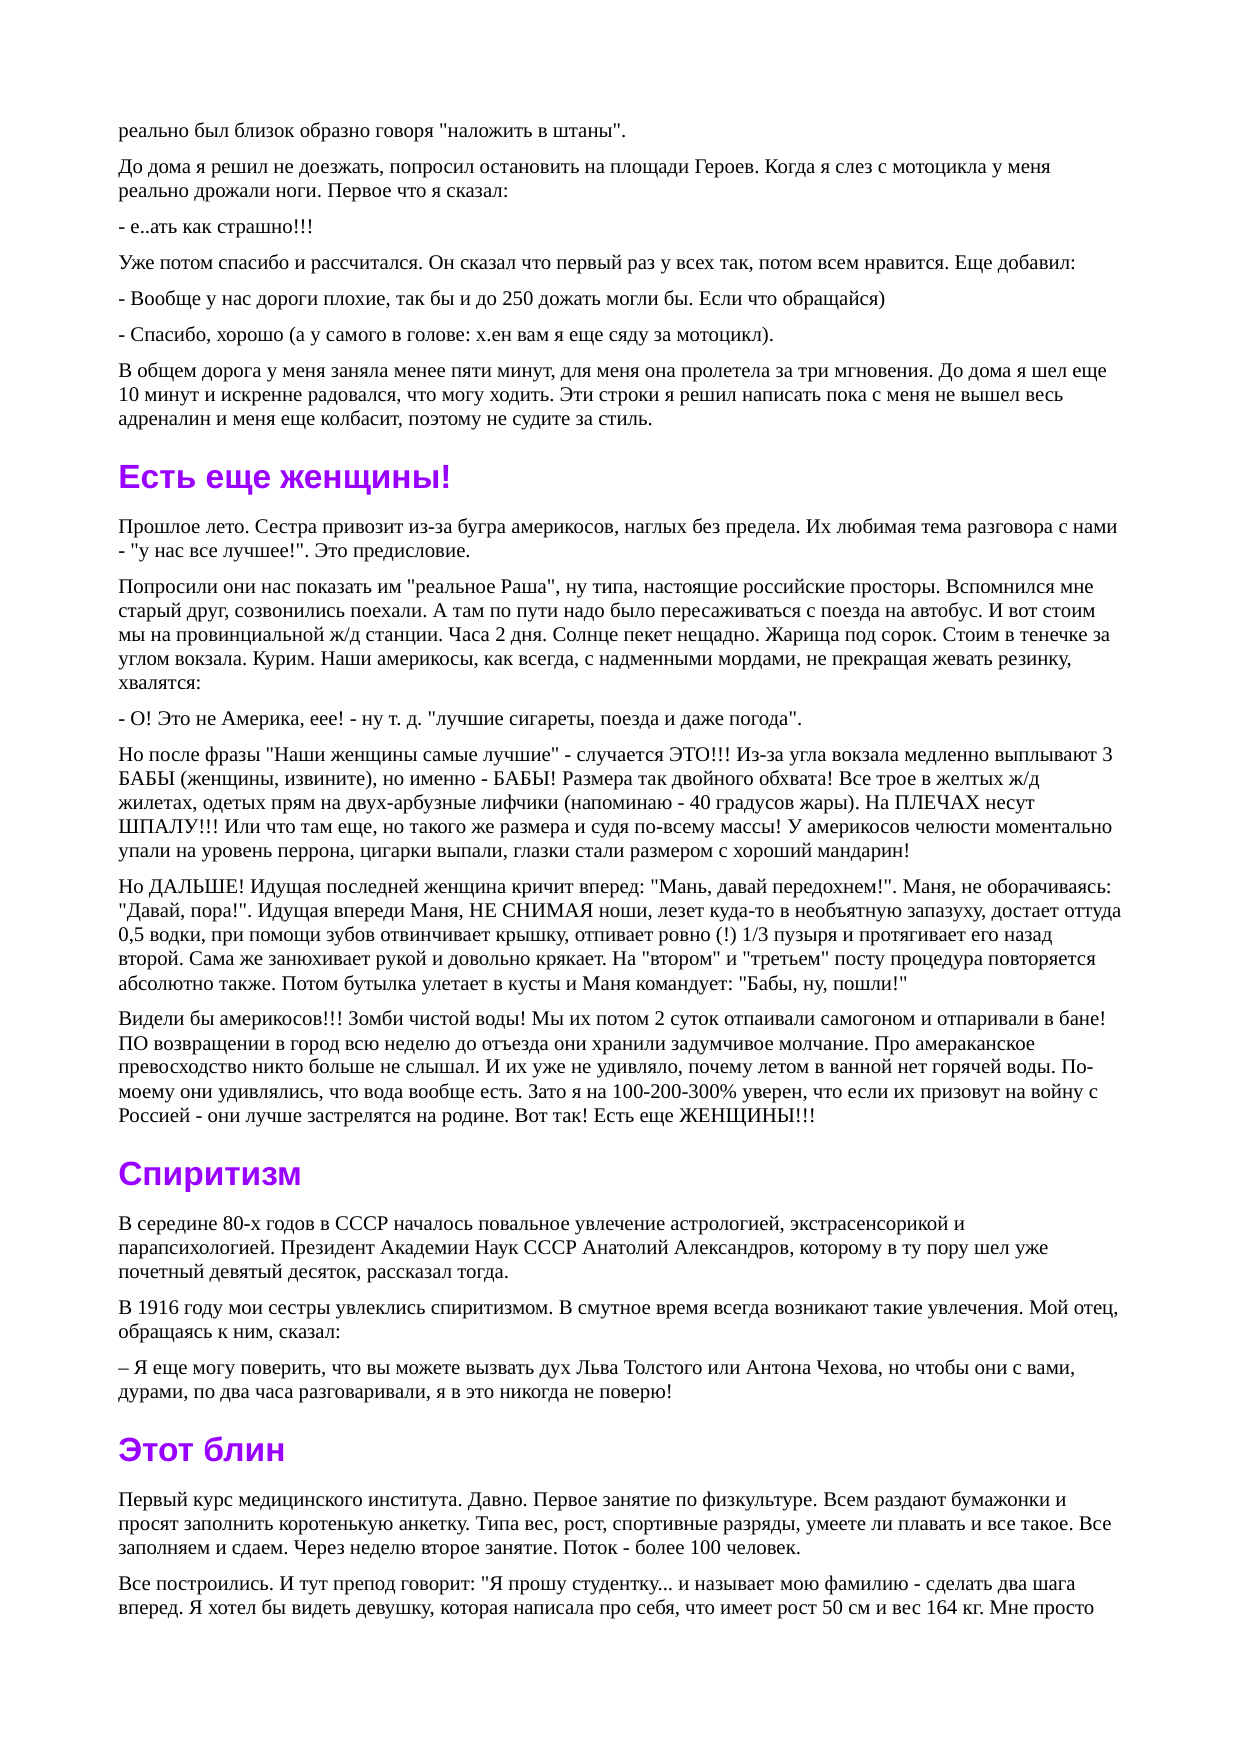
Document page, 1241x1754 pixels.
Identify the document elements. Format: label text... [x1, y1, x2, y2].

text Видели бы америкосов!!! Зомби чистой воды! Мы их потом 2 суток отпаивали самогоном и отпаривали в бане! ПО возвращении в город всю неделю до отъезда они хранили задумчивое молчание. Про амераканское превосходство никто больше не слышал. И их уже не удивляло, почему летом в ванной нет горячей воды. По-моему они удивлялись, что вода вообще есть. Зато я на 100-200-300% уверен, что если их призовут на войну с Россией - они лучше застрелятся на родине. Вот так! Есть еще ЖЕНЩИНЫ!!! [118, 1006, 1122, 1127]
text - Вообще у нас дороги плохие, так бы и до 250 дожать могли бы. Если что обращайся) [118, 286, 1122, 310]
text В 1916 году мои сестры увлеклись спиритизмом. В смутное время всегда возникают такие увлечения. Мой отец, обращаясь к ним, сказал: [118, 1294, 1122, 1343]
text В середине 80-х годов в СССР началось повальное увлечение астрологией, экстрасенсорикой и парапсихологией. Президент Академии Наук СССР Анатолий Александров, которому в ту пору шел уже почетный девятый десяток, рассказал тогда. [118, 1211, 1122, 1283]
text Первый курс медицинского института. Давно. Первое занятие по физкультуре. Всем раздают бумажонки и просят заполнить коротенькую анкетку. Типа вес, рост, спортивные разряды, умеете ли плавать и все такое. Все заполняем и сдаем. Через неделю второе занятие. Поток - более 100 человек. [118, 1487, 1122, 1559]
text - е..ать как страшно!!! [118, 214, 1122, 238]
text Но после фразы "Наши женщины самые лучшие" - случается ЭТО!!! Из-за угла вокзала медленно выплывают 3 БАБЫ (женщины, извините), но именно - БАБЫ! Размера так двойного обхвата! Все трое в желтых ж/д жилетах, одетых прям на двух-арбузные лифчики (напоминаю - 40 градусов жары). На ПЛЕЧАХ несут ШПАЛУ!!! Или что там еще, но такого же размера и судя по-всему массы! У америкосов челюсти моментально упали на уровень перрона, цигарки выпали, глазки стали размером с хороший мандарин! [118, 742, 1122, 862]
text – Я еще могу поверить, что вы можете вызвать дух Льва Толстого или Антона Чехова, но чтобы они с вами, дурами, по два часа разговаривали, я в это никогда не поверю! [118, 1354, 1122, 1403]
text реально был близок образно говоря "наложить в штаны". [118, 118, 1122, 142]
text - О! Это не Америка, еее! - ну т. д. "лучшие сигареты, поезда и даже погода". [118, 706, 1122, 730]
subtitle Есть еще женщины! [118, 457, 1122, 495]
text До дома я решил не доезжать, попросил остановить на площади Героев. Когда я слез с мотоцикла у меня реально дрожали ноги. Первое что я сказал: [118, 154, 1122, 202]
text Попросили они нас показать им "реальное Раша", ну типа, настоящие российские просторы. Вспомнился мне старый друг, созвонились поехали. А там по пути надо было пересаживаться с поезда на автобус. И вот стоим мы на провинциальной ж/д станции. Часа 2 дня. Солнце пекет нещадно. Жарища под сорок. Стоим в тенечке за углом вокзала. Курим. Наши америкосы, как всегда, с надменными мордами, не прекращая жевать резинку, хвалятся: [118, 574, 1122, 694]
text Прошлое лето. Сестра привозит из-за бугра америкосов, наглых без предела. Их любимая тема разговора с нами - "у нас все лучшее!". Это предисловие. [118, 514, 1122, 562]
subtitle Спиритизм [118, 1153, 1122, 1192]
text Но ДАЛЬШЕ! Идущая последней женщина кричит вперед: "Мань, давай передохнем!". Маня, не оборачиваясь: "Давай, пора!". Идущая впереди Маня, НЕ СНИМАЯ ноши, лезет куда-то в необъятную запазуху, достает оттуда 0,5 водки, при помощи зубов отвинчивает крышку, отпивает ровно (!) 1/3 пузыря и протягивает его назад второй. Сама же занюхивает рукой и довольно крякает. На "втором" и "третьем" посту процедура повторяется абсолютно также. Потом бутылка улетает в кусты и Маня командует: "Бабы, ну, пошли!" [118, 874, 1122, 994]
text В общем дорога у меня заняла менее пяти минут, для меня она пролетела за три мгновения. До дома я шел еще 10 минут и искренне радовался, что могу ходить. Эти строки я решил написать пока с меня не вышел весь адреналин и меня еще колбасит, поэтому не судите за стиль. [118, 358, 1122, 430]
text - Спасибо, хорошо (а у самого в голове: х.ен вам я еще сяду за мотоцикл). [118, 322, 1122, 346]
subtitle Этот блин [118, 1429, 1122, 1468]
text Все построились. И тут препод говорит: "Я прошу студентку... и называет мою фамилию - сделать два шага вперед. Я хотел бы видеть девушку, которая написала про себя, что имеет рост 50 см и вес 164 кг. Мне просто [118, 1571, 1122, 1619]
text Уже потом спасибо и рассчитался. Он сказал что первый раз у всех так, потом всем нравится. Еще добавил: [118, 250, 1122, 274]
